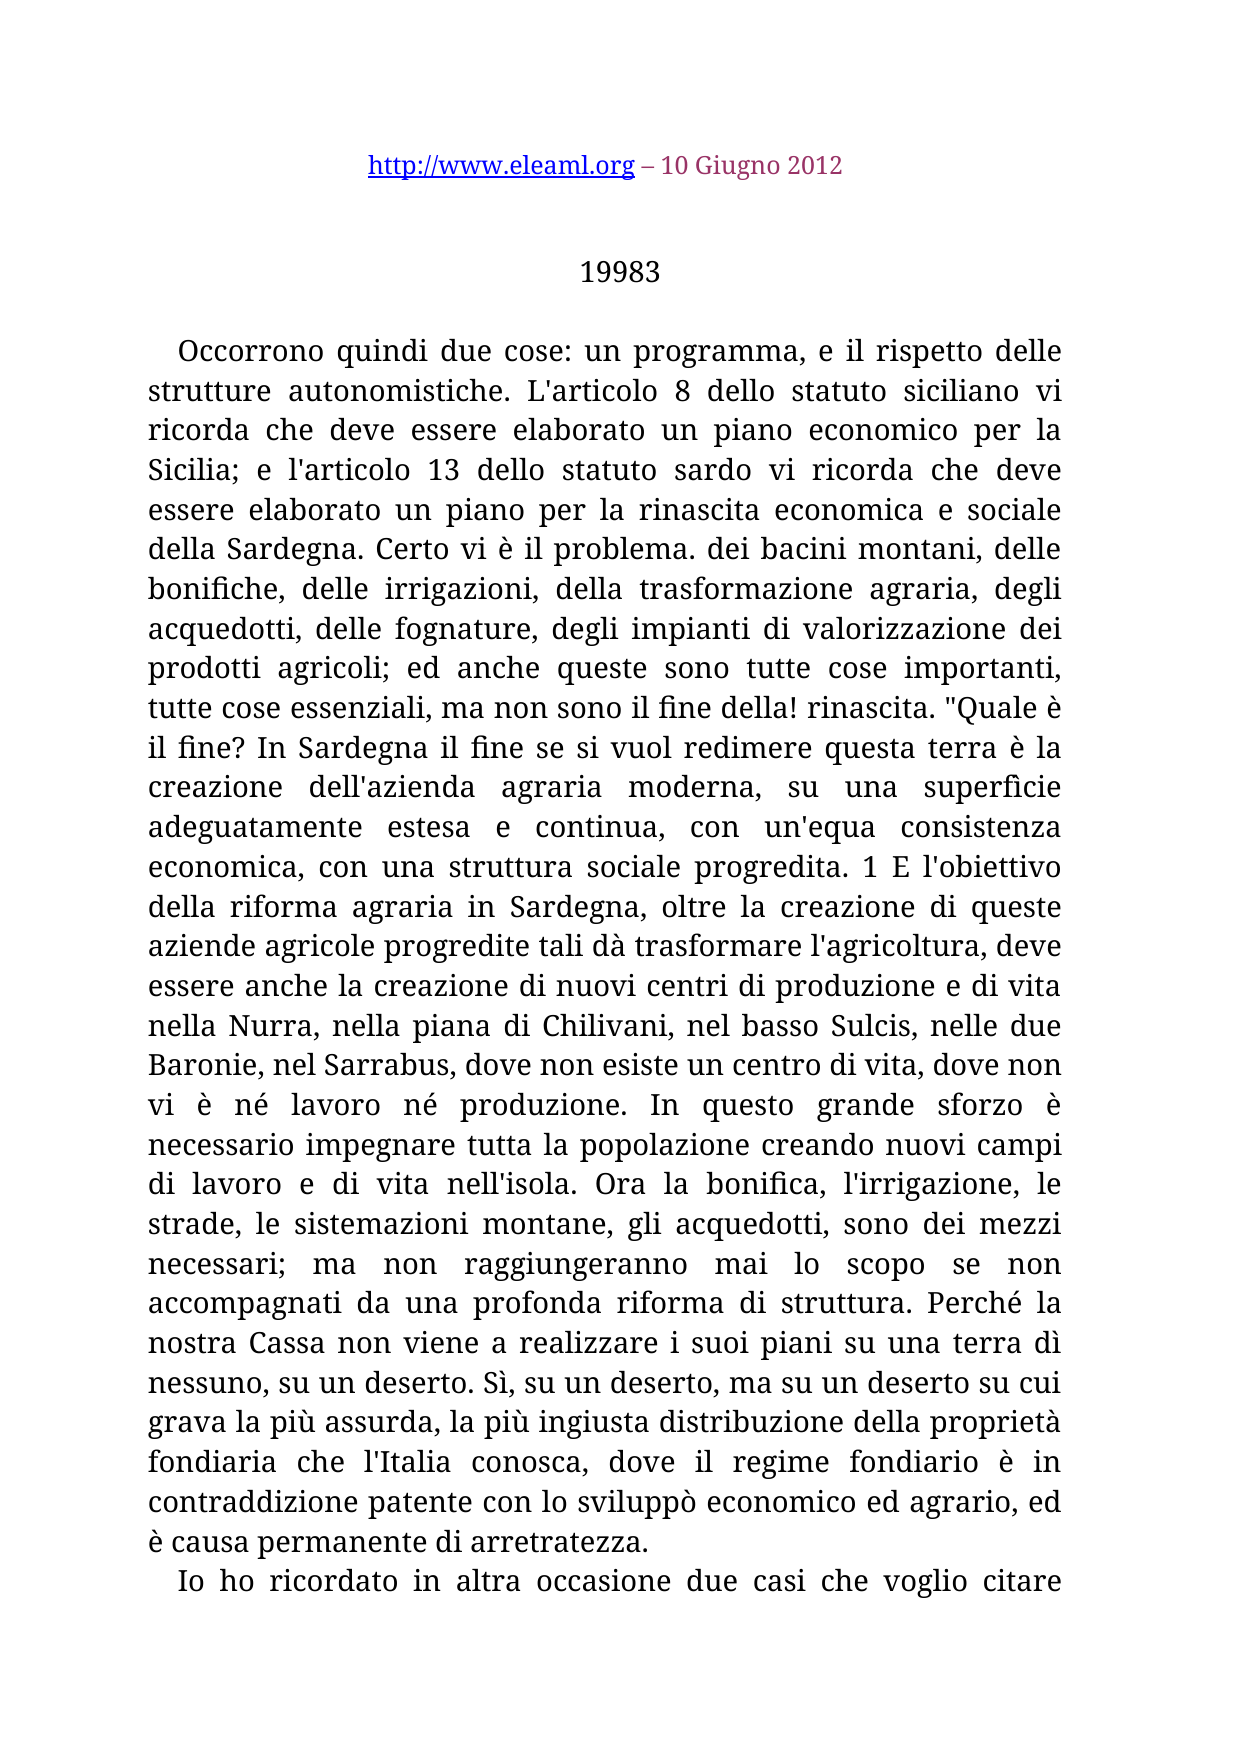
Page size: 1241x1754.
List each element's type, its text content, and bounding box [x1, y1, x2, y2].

text Io ho ricordato in altra occasione due casi che voglio citare [148, 1561, 1063, 1600]
text Occorrono quindi due cose: un programma, e il rispetto delle strutture autonomistiche. L'articolo 8 dello statuto siciliano vi ricorda che deve essere elaborato un piano economico per la Sicilia; e l'articolo 13 dello statuto sardo vi ricorda che deve essere elaborato un piano per la rinascita economica e sociale della Sardegna. Certo vi è il problema. dei bacini montani, delle bonifiche, delle irrigazioni, della trasformazione agraria, degli acquedotti, delle fognature, degli impianti di valorizzazione dei prodotti agricoli; ed anche queste sono tutte cose importanti, tutte cose essenziali, ma non sono il fine della! rinascita. "Quale è il fine? In Sardegna il fine se si vuol redimere questa terra è la creazione dell'azienda agraria moderna, su una superfìcie adeguatamente estesa e continua, con un'equa consistenza economica, con una struttura sociale progredita. 1 E l'obiettivo della riforma agraria in Sardegna, oltre la creazione di queste aziende agricole progredite tali dà trasformare l'agricoltura, deve essere anche la creazione di nuovi centri di produzione e di vita nella Nurra, nella piana di Chilivani, nel basso Sulcis, nelle due Baronie, nel Sarrabus, dove non esiste un centro di vita, dove non vi è né lavoro né produzione. In questo grande sforzo è necessario impegnare tutta la popolazione creando nuovi campi di lavoro e di vita nell'isola. Ora la bonifica, l'irrigazione, le strade, le sistemazioni montane, gli acquedotti, sono dei mezzi necessari; ma non raggiungeranno mai lo scopo se non accompagnati da una profonda riforma di struttura. Perché la nostra Cassa non viene a realizzare i suoi piani su una terra dì nessuno, su un deserto. Sì, su un deserto, ma su un deserto su cui grava la più assurda, la più ingiusta distribuzione della proprietà fondiaria che l'Italia conosca, dove il regime fondiario è in contraddizione patente con lo sviluppò economico ed agrario, ed è causa permanente di arretratezza. [148, 330, 1063, 1561]
text 19983 [148, 251, 1063, 291]
